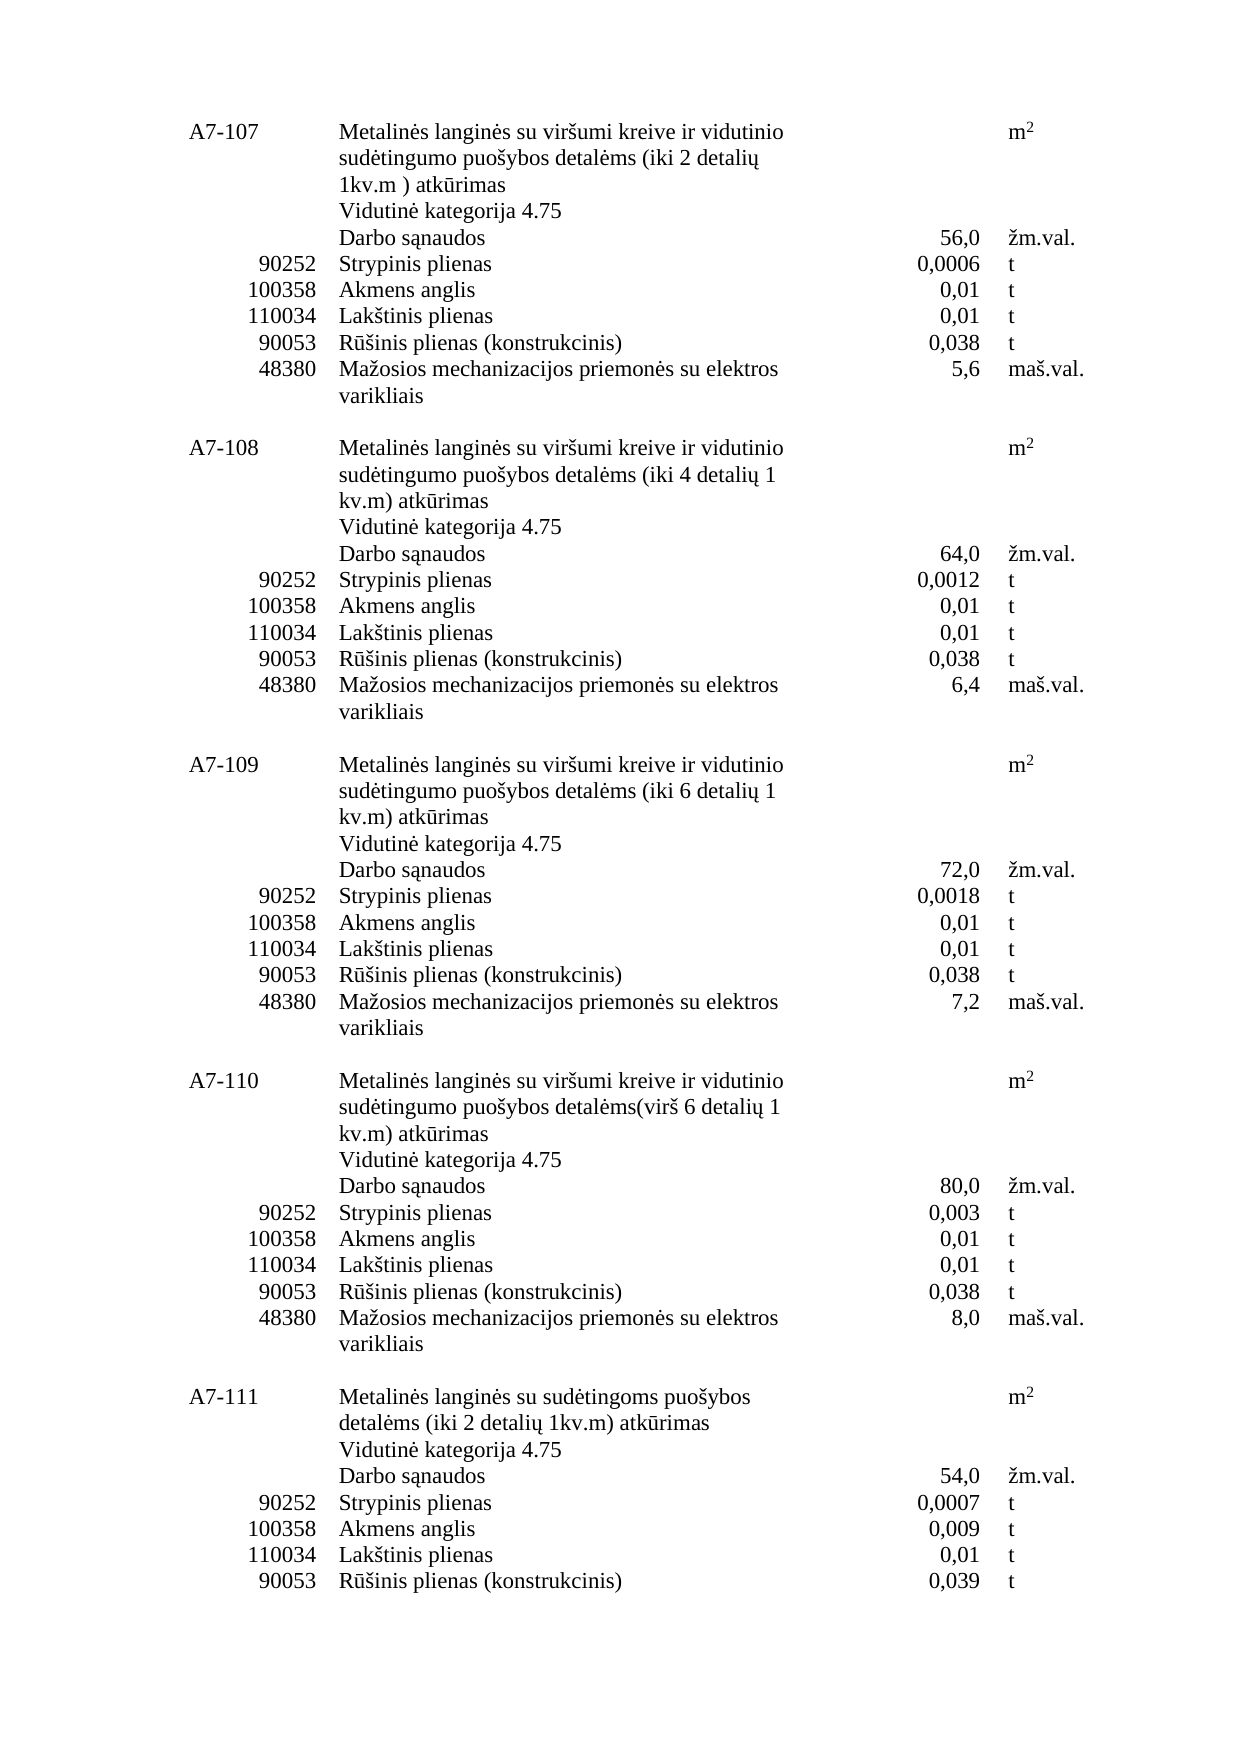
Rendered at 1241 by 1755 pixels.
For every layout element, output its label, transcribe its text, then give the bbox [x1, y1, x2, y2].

table_cell 0,0006 [830, 250, 997, 276]
table_cell žm.val. [997, 1462, 1122, 1488]
table_cell 0,01 [830, 935, 997, 961]
table_cell 90252 [177, 883, 327, 909]
table_cell 90252 [177, 566, 327, 592]
table_cell t [997, 303, 1122, 329]
table_cell Rūšinis plienas (konstrukcinis) [327, 1278, 830, 1304]
table_cell Metalinės langinės su viršumi kreive ir vidutinio sudėtingumo puošybos detalėms (iki 4 detalių 1 kv.m) atkūrimas [327, 434, 830, 513]
table_cell [830, 514, 997, 540]
table_cell [177, 1041, 327, 1067]
table_cell Akmens anglis [327, 1225, 830, 1251]
table_cell [830, 1383, 997, 1436]
table_cell 48380 [177, 672, 327, 724]
table_cell [997, 514, 1122, 540]
table_cell Metalinės langinės su viršumi kreive ir vidutinio sudėtingumo puošybos detalėms(virš 6 detalių 1 kv.m) atkūrimas [327, 1067, 830, 1146]
table_cell 0,01 [830, 1225, 997, 1251]
table_cell t [997, 593, 1122, 619]
table_cell Akmens anglis [327, 593, 830, 619]
table_cell [830, 830, 997, 856]
table_cell Darbo sąnaudos [327, 856, 830, 882]
table_cell maš.val. [997, 355, 1122, 408]
table_cell 110034 [177, 1541, 327, 1568]
table_cell Mažosios mechanizacijos priemonės su elektros varikliais [327, 1304, 830, 1357]
table_cell Lakštinis plienas [327, 619, 830, 645]
table_cell 0,01 [830, 909, 997, 935]
table_cell 48380 [177, 988, 327, 1041]
table_cell Vidutinė kategorija 4.75 [327, 830, 830, 856]
table_cell Rūšinis plienas (konstrukcinis) [327, 961, 830, 988]
table_cell žm.val. [997, 540, 1122, 566]
table_cell A7-107 [177, 118, 327, 197]
table_cell [327, 1357, 830, 1383]
table_cell Lakštinis plienas [327, 1251, 830, 1278]
table_cell [997, 197, 1122, 223]
table_cell Darbo sąnaudos [327, 224, 830, 250]
table_cell [830, 197, 997, 223]
table_cell 110034 [177, 303, 327, 329]
table_cell Akmens anglis [327, 909, 830, 935]
table_cell Lakštinis plienas [327, 303, 830, 329]
table_cell [177, 1146, 327, 1172]
table_cell [177, 408, 327, 434]
table_cell Lakštinis plienas [327, 1541, 830, 1568]
table_cell [177, 197, 327, 223]
table_cell 90252 [177, 250, 327, 276]
table_cell 110034 [177, 935, 327, 961]
table_cell Metalinės langinės su viršumi kreive ir vidutinio sudėtingumo puošybos detalėms (iki 6 detalių 1 kv.m) atkūrimas [327, 751, 830, 830]
table_cell Vidutinė kategorija 4.75 [327, 197, 830, 223]
table_cell 100358 [177, 1225, 327, 1251]
table_cell [177, 856, 327, 882]
table_cell maš.val. [997, 988, 1122, 1041]
table_cell [177, 514, 327, 540]
table_cell [177, 540, 327, 566]
table_cell [177, 1436, 327, 1462]
table_cell 110034 [177, 1251, 327, 1278]
table_cell 0,01 [830, 1541, 997, 1568]
table_cell maš.val. [997, 1304, 1122, 1357]
table_cell 0,01 [830, 276, 997, 303]
table_cell 54,0 [830, 1462, 997, 1488]
table_cell [997, 724, 1122, 751]
table_cell 0,01 [830, 1251, 997, 1278]
table_cell t [997, 619, 1122, 645]
table_cell [830, 751, 997, 830]
table_cell [830, 1436, 997, 1462]
table_cell [997, 1357, 1122, 1383]
table_cell m2 [997, 1383, 1122, 1436]
table_cell Strypinis plienas [327, 1199, 830, 1225]
table_cell t [997, 961, 1122, 988]
table_cell 90053 [177, 1568, 327, 1594]
table_cell 0,01 [830, 303, 997, 329]
table_cell 5,6 [830, 355, 997, 408]
table_cell žm.val. [997, 1172, 1122, 1199]
table_cell t [997, 276, 1122, 303]
table_cell t [997, 329, 1122, 355]
table_cell [997, 830, 1122, 856]
table_cell Akmens anglis [327, 1515, 830, 1541]
table_cell [327, 1041, 830, 1067]
table_cell 90252 [177, 1489, 327, 1515]
table_cell t [997, 1199, 1122, 1225]
table_cell 0,038 [830, 329, 997, 355]
table_cell m2 [997, 434, 1122, 513]
table_cell Vidutinė kategorija 4.75 [327, 1146, 830, 1172]
table_cell 7,2 [830, 988, 997, 1041]
table_cell t [997, 883, 1122, 909]
table_cell 8,0 [830, 1304, 997, 1357]
table_cell 0,01 [830, 619, 997, 645]
table_cell 0,0012 [830, 566, 997, 592]
table_cell Darbo sąnaudos [327, 1462, 830, 1488]
table_cell 0,0018 [830, 883, 997, 909]
table_cell m2 [997, 1067, 1122, 1146]
table_cell Rūšinis plienas (konstrukcinis) [327, 329, 830, 355]
table_cell Lakštinis plienas [327, 935, 830, 961]
table_cell Rūšinis plienas (konstrukcinis) [327, 1568, 830, 1594]
table_cell 90053 [177, 645, 327, 672]
table_cell Strypinis plienas [327, 1489, 830, 1515]
table_cell Mažosios mechanizacijos priemonės su elektros varikliais [327, 672, 830, 724]
table_cell m2 [997, 751, 1122, 830]
table_cell 48380 [177, 1304, 327, 1357]
table_cell t [997, 1278, 1122, 1304]
table_cell Metalinės langinės su viršumi kreive ir vidutinio sudėtingumo puošybos detalėms (iki 2 detalių 1kv.m ) atkūrimas [327, 118, 830, 197]
table_cell [997, 1041, 1122, 1067]
table_cell [177, 830, 327, 856]
table_cell t [997, 566, 1122, 592]
table_cell t [997, 1251, 1122, 1278]
table_cell m2 [997, 118, 1122, 197]
table_cell A7-108 [177, 434, 327, 513]
table_cell 0,009 [830, 1515, 997, 1541]
table_cell Mažosios mechanizacijos priemonės su elektros varikliais [327, 988, 830, 1041]
table_cell 90252 [177, 1199, 327, 1225]
table_cell 0,038 [830, 1278, 997, 1304]
table_cell [830, 408, 997, 434]
table_cell [177, 1172, 327, 1199]
table_cell 90053 [177, 329, 327, 355]
table_cell [997, 1436, 1122, 1462]
table_cell A7-110 [177, 1067, 327, 1146]
table_cell [177, 1462, 327, 1488]
table_cell 90053 [177, 1278, 327, 1304]
table_cell Strypinis plienas [327, 883, 830, 909]
table_cell [997, 408, 1122, 434]
table_cell 64,0 [830, 540, 997, 566]
table_cell 100358 [177, 1515, 327, 1541]
table_cell t [997, 1489, 1122, 1515]
table_cell [830, 434, 997, 513]
table_cell 110034 [177, 619, 327, 645]
table_cell Strypinis plienas [327, 566, 830, 592]
table_cell [327, 408, 830, 434]
table_cell t [997, 250, 1122, 276]
table_cell Vidutinė kategorija 4.75 [327, 1436, 830, 1462]
table_cell [177, 724, 327, 751]
table_cell 90053 [177, 961, 327, 988]
table_cell Strypinis plienas [327, 250, 830, 276]
table_cell maš.val. [997, 672, 1122, 724]
table_cell 0,039 [830, 1568, 997, 1594]
table_cell 100358 [177, 593, 327, 619]
table_cell [830, 1041, 997, 1067]
table_cell 6,4 [830, 672, 997, 724]
table_cell Rūšinis plienas (konstrukcinis) [327, 645, 830, 672]
table_cell [830, 1067, 997, 1146]
table_cell [830, 1357, 997, 1383]
table_cell t [997, 909, 1122, 935]
table_cell t [997, 1568, 1122, 1594]
table_cell žm.val. [997, 856, 1122, 882]
table_cell Mažosios mechanizacijos priemonės su elektros varikliais [327, 355, 830, 408]
table_cell t [997, 1225, 1122, 1251]
table_cell 80,0 [830, 1172, 997, 1199]
table_cell 100358 [177, 276, 327, 303]
table_cell 56,0 [830, 224, 997, 250]
table_cell t [997, 645, 1122, 672]
table_cell 0,038 [830, 645, 997, 672]
table_cell Darbo sąnaudos [327, 540, 830, 566]
table_cell [830, 118, 997, 197]
table_cell [830, 724, 997, 751]
table_cell 0,038 [830, 961, 997, 988]
table_cell [177, 1357, 327, 1383]
table_cell t [997, 935, 1122, 961]
table_cell žm.val. [997, 224, 1122, 250]
table_cell [830, 1146, 997, 1172]
table_cell [177, 224, 327, 250]
table_cell t [997, 1515, 1122, 1541]
table_cell 0,01 [830, 593, 997, 619]
table_cell A7-109 [177, 751, 327, 830]
table_cell 100358 [177, 909, 327, 935]
table_cell 0,0007 [830, 1489, 997, 1515]
table_cell [997, 1146, 1122, 1172]
table_cell 0,003 [830, 1199, 997, 1225]
table_cell 72,0 [830, 856, 997, 882]
table_cell Metalinės langinės su sudėtingoms puošybos detalėms (iki 2 detalių 1kv.m) atkūrimas [327, 1383, 830, 1436]
table_cell A7-111 [177, 1383, 327, 1436]
table_cell [327, 724, 830, 751]
table_cell Darbo sąnaudos [327, 1172, 830, 1199]
table_cell Akmens anglis [327, 276, 830, 303]
table_cell 48380 [177, 355, 327, 408]
table_cell t [997, 1541, 1122, 1568]
table_cell Vidutinė kategorija 4.75 [327, 514, 830, 540]
